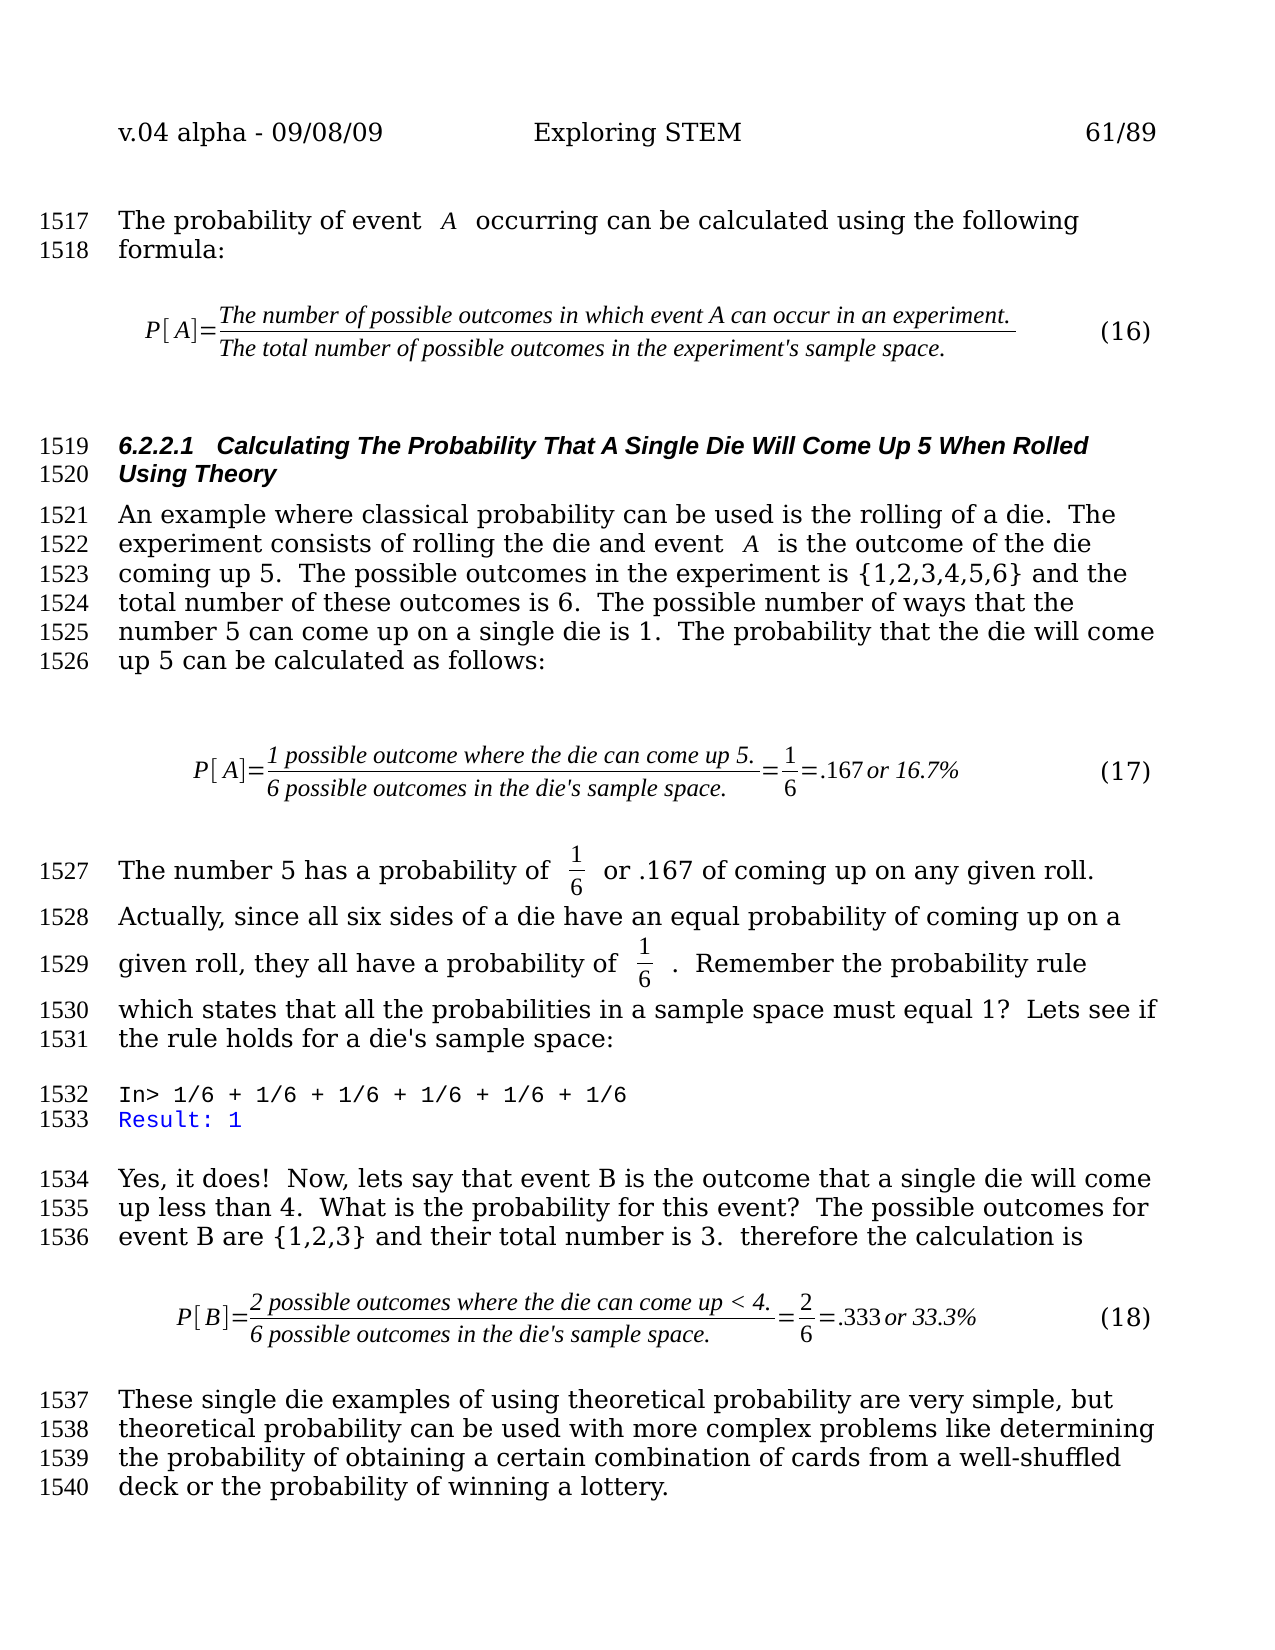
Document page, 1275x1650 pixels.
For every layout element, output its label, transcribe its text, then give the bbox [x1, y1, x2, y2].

text An example where classical probability can be used is the rolling of a die. The experiment consists of rolling the die and eventis the outcome of the die coming up 5. The possible outcomes in the experiment is {1,2,3,4,5,6} and the total number of these outcomes is 6. The possible number of ways that the number 5 can come up on a single die is 1. The probability that the die will come up 5 can be calculated as follows: [118, 500, 1157, 676]
text The probability of eventoccurring can be calculated using the following formula: [118, 206, 1157, 265]
table_header [118, 1281, 1041, 1356]
table_header (16) [1041, 294, 1157, 369]
text The number 5 has a probability ofor .167 of coming up on any given roll. Actually, since all six sides of a die have an equal probability of coming up on a given roll, they all have a probability of. Remember the probability rule which states that all the probabilities in a sample space must equal 1? Lets see if the rule holds for a die's sample space: [118, 838, 1157, 1054]
table_header [118, 734, 1041, 809]
text In> 1/6 + 1/6 + 1/6 + 1/6 + 1/6 + 1/6 [118, 1083, 1157, 1109]
table_header (17) [1041, 734, 1157, 809]
table_header [118, 294, 1041, 369]
subtitle Calculating The Probability That A Single Die Will Come Up 5 When Rolled Using Theory [118, 431, 1157, 488]
text Yes, it does! Now, lets say that event B is the outcome that a single die will come up less than 4. What is the probability for this event? The possible outcomes for event B are {1,2,3} and their total number is 3. therefore the calculation is [118, 1164, 1157, 1251]
table_header (18) [1041, 1281, 1157, 1356]
text These single die examples of using theoretical probability are very simple, but theoretical probability can be used with more complex problems like determining the probability of obtaining a certain combination of cards from a well-shuffled deck or the probability of winning a lottery. [118, 1385, 1157, 1502]
text Result: 1 [118, 1109, 1157, 1135]
